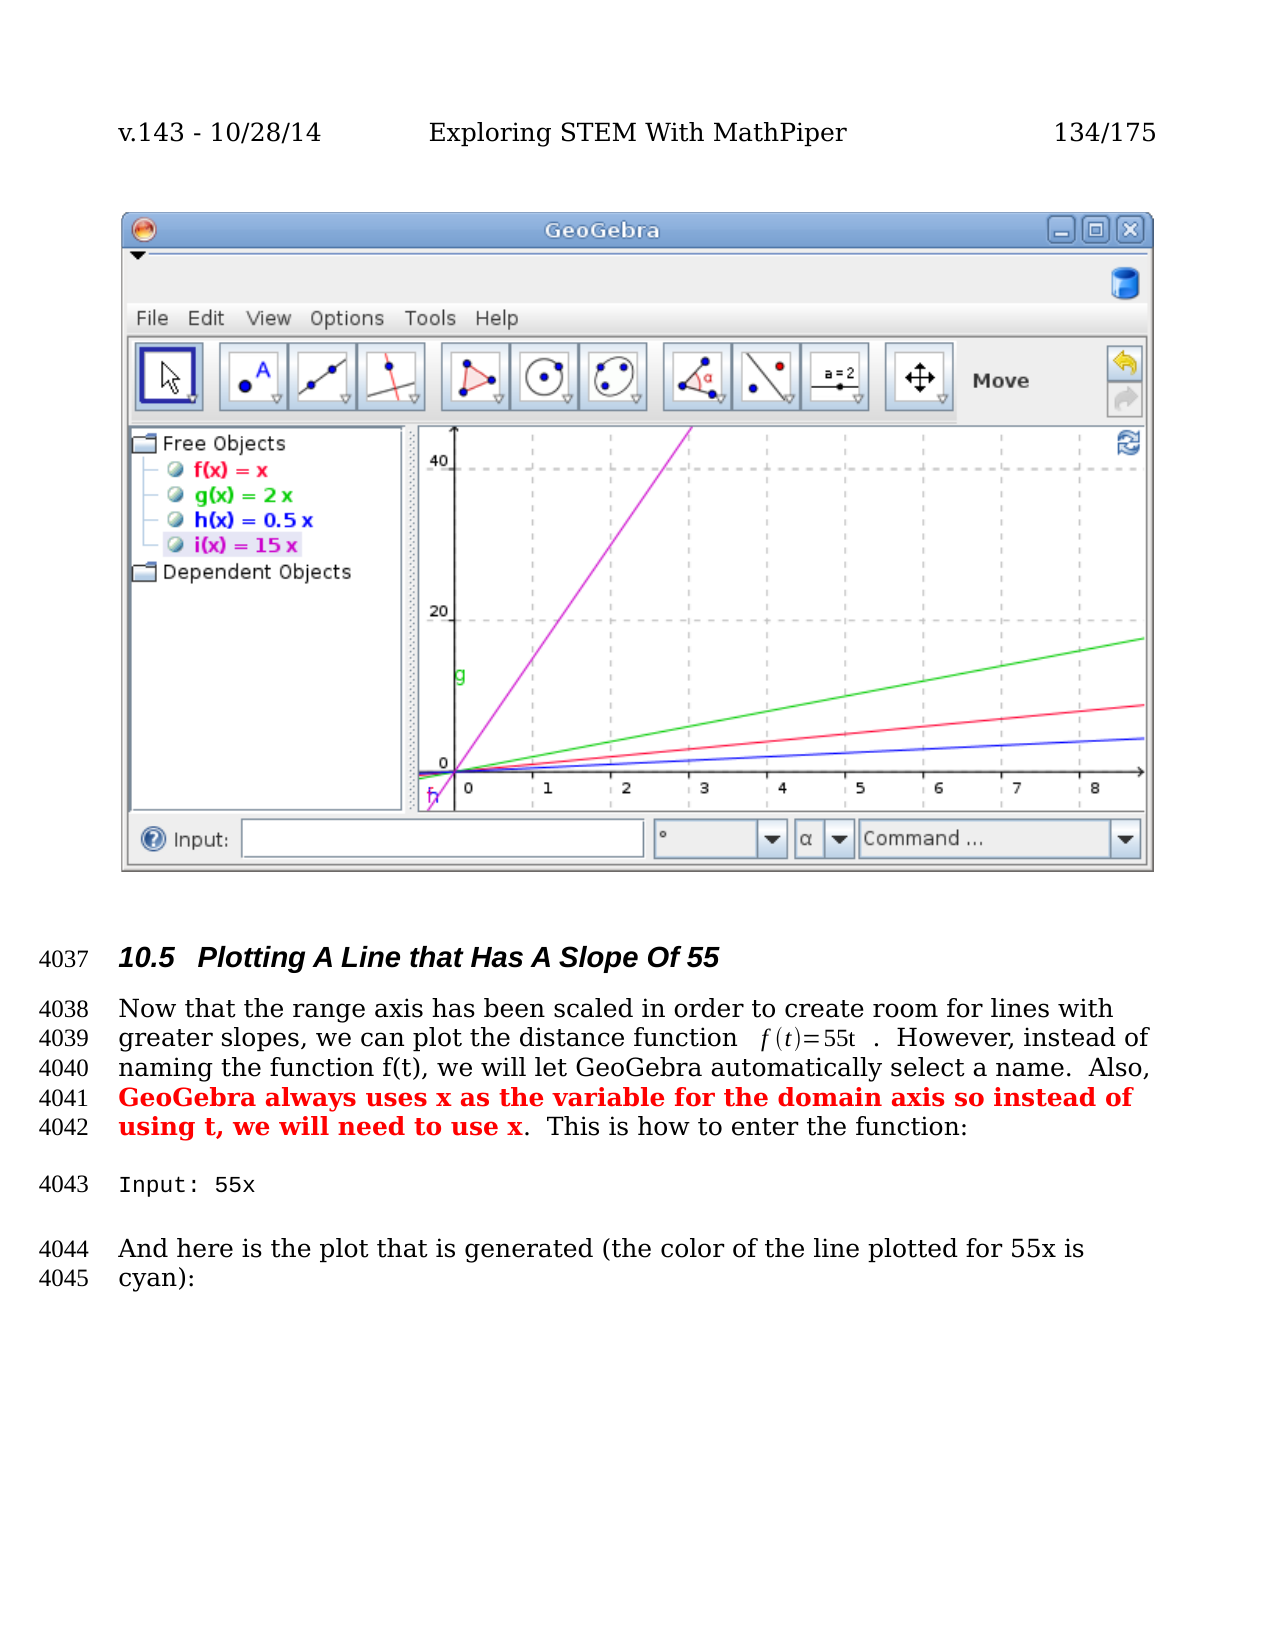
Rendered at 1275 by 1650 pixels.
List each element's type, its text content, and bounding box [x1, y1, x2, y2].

subtitle Plotting A Line that Has A Slope Of 55 [118, 939, 1157, 973]
text Input: 55x [118, 1173, 1157, 1199]
picture [121, 212, 1154, 872]
text Now that the range axis has been scaled in order to create room for lines with greater slopes, we can plot the distance function. However, instead of naming the function f(t), we will let GeoGebra automatically select a name. Also, GeoGebra always uses x as the variable for the domain axis so instead of using t, we will need to use x. This is how to enter the function: [118, 994, 1157, 1141]
text And here is the plot that is generated (the color of the line plotted for 55x is cyan): [118, 1234, 1157, 1292]
